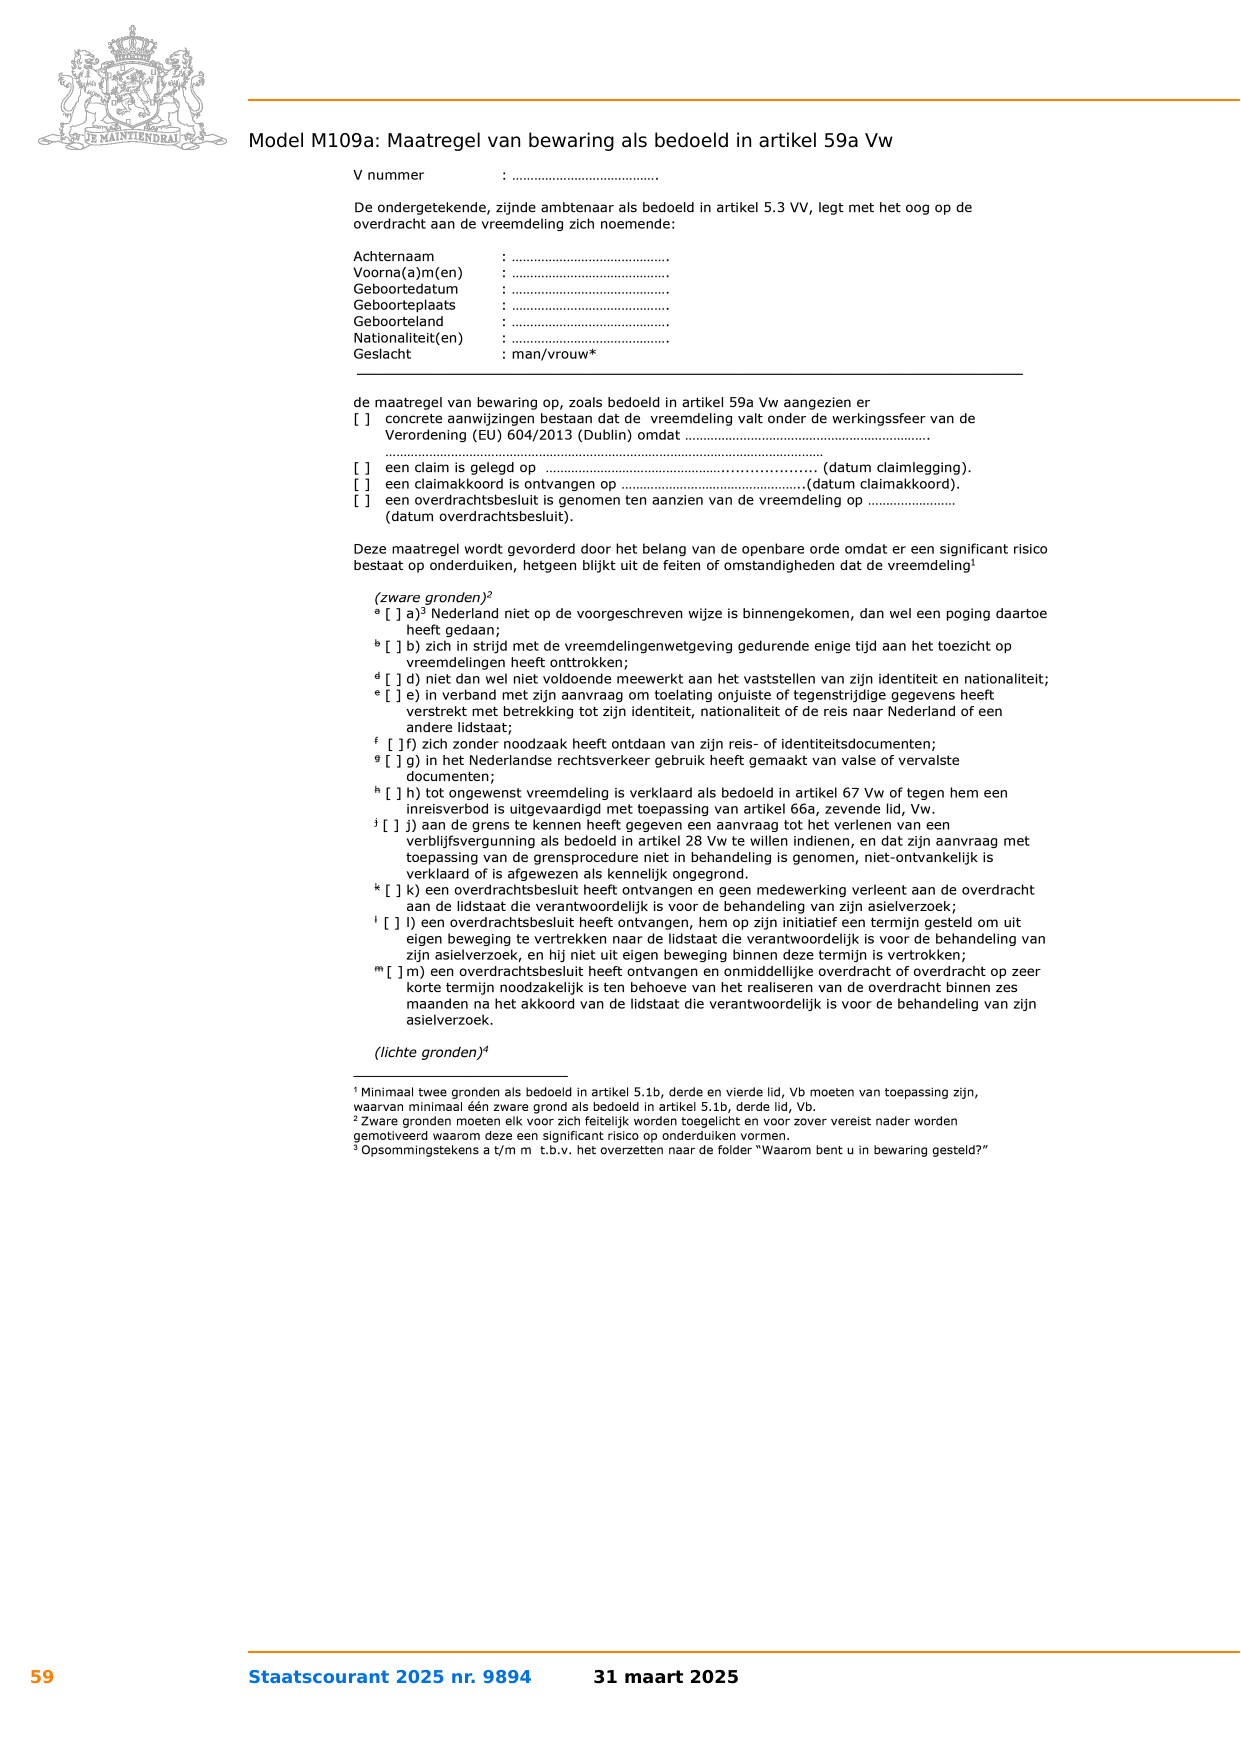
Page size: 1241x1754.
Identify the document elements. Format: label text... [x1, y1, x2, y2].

picture [248, 151, 1134, 1262]
picture [38, 25, 227, 150]
text Model M109a: Maatregel van bewaring als bedoeld in artikel 59a Vw [248, 130, 1163, 1608]
